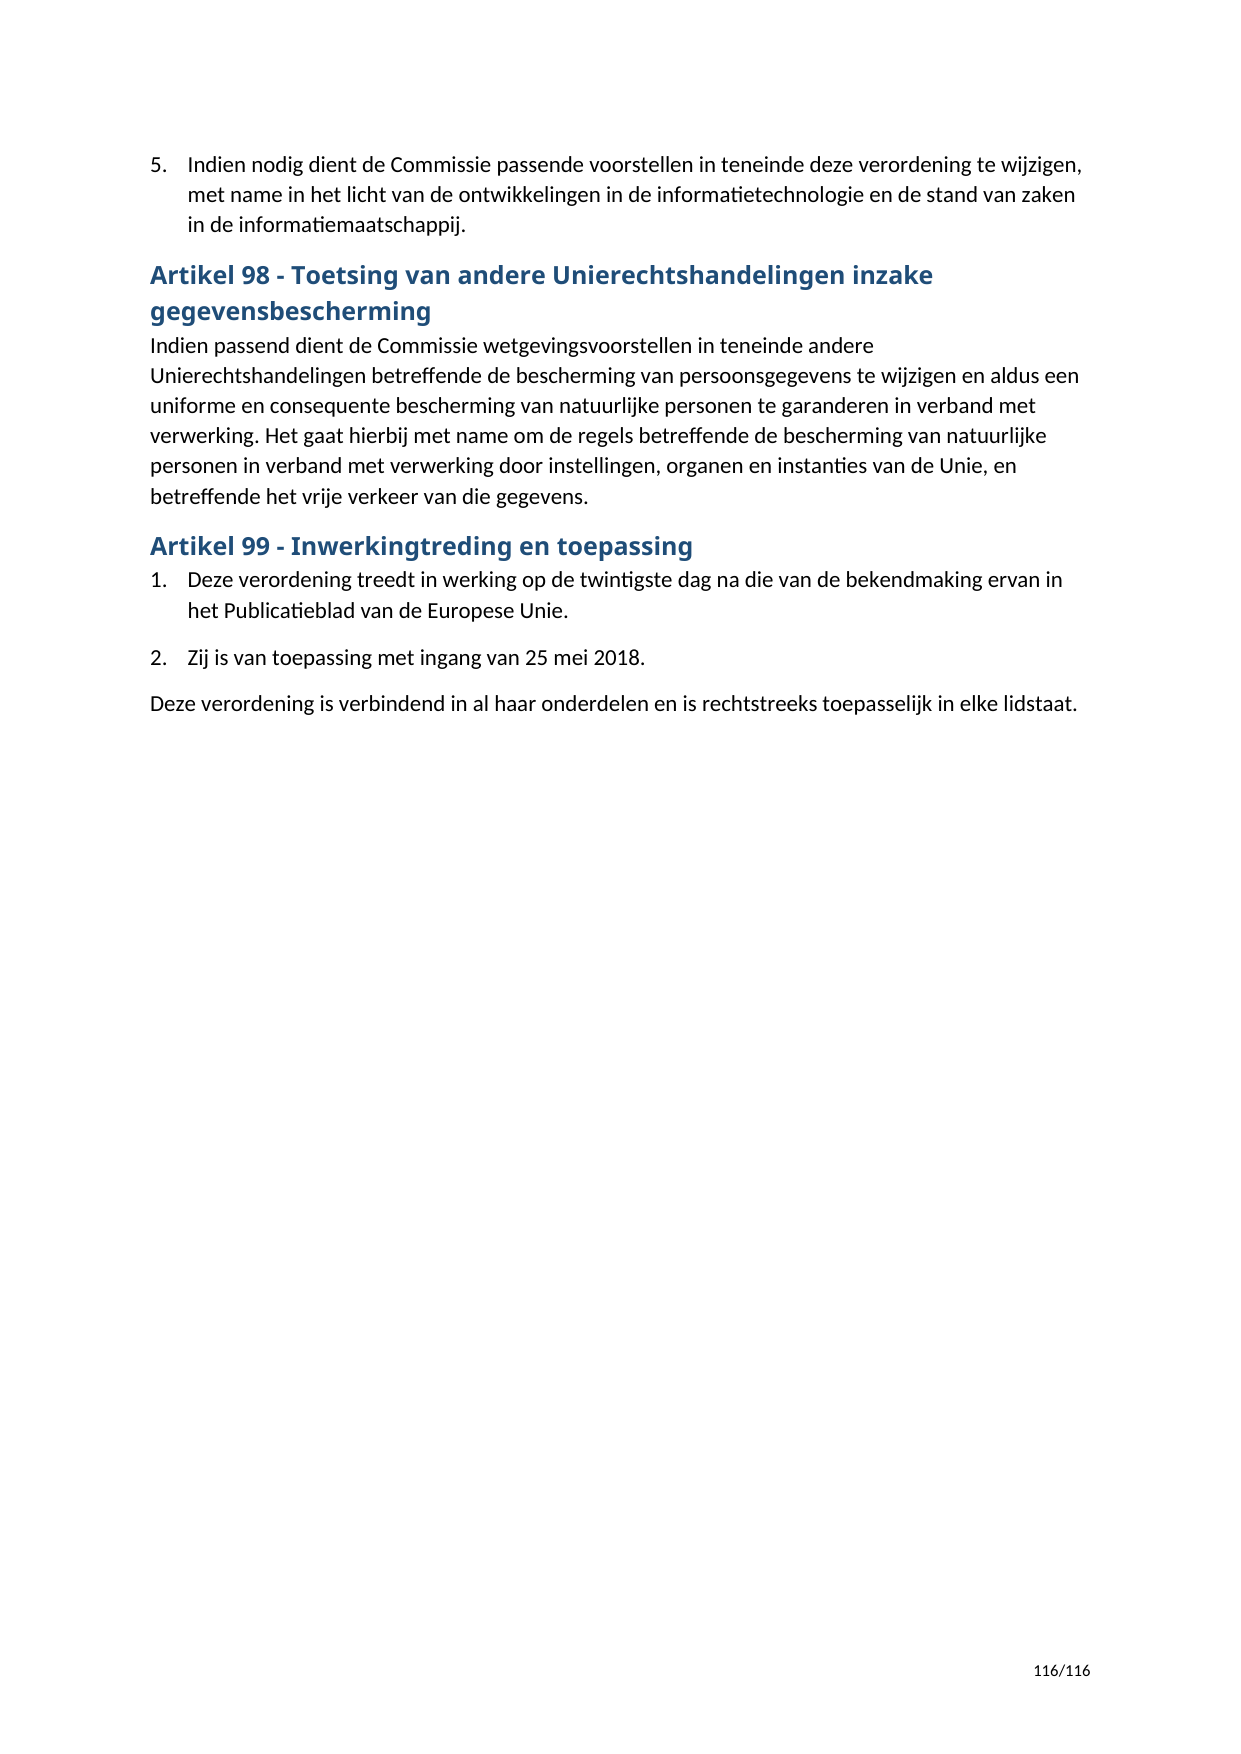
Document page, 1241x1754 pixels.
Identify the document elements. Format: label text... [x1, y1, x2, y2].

list Zij is van toepassing met ingang van 25 mei 2018. [150, 643, 1090, 671]
text Deze verordening is verbindend in al haar onderdelen en is rechtstreeks toepasselijk in elke lidstaat. [150, 689, 1090, 717]
text Indien passend dient de Commissie wetgevingsvoorstellen in teneinde andere Unierechtshandelingen betreffende de bescherming van persoonsgegevens te wijzigen en aldus een uniforme en consequente bescherming van natuurlijke personen te garanderen in verband met verwerking. Het gaat hierbij met name om de regels betreffende de bescherming van natuurlijke personen in verband met verwerking door instellingen, organen en instanties van de Unie, en betreffende het vrije verkeer van die gegevens. [150, 331, 1090, 510]
list Indien nodig dient de Commissie passende voorstellen in teneinde deze verordening te wijzigen, met name in het licht van de ontwikkelingen in de informatietechnologie en de stand van zaken in de informatiemaatschappij. [150, 150, 1090, 238]
subtitle Artikel 99 - Inwerkingtreding en toepassing [150, 529, 1090, 563]
list Deze verordening treedt in werking op de twintigste dag na die van de bekendmaking ervan in het Publicatieblad van de Europese Unie. [150, 566, 1090, 624]
subtitle Artikel 98 - Toetsing van andere Unierechtshandelingen inzake gegevensbescherming [150, 257, 1090, 328]
